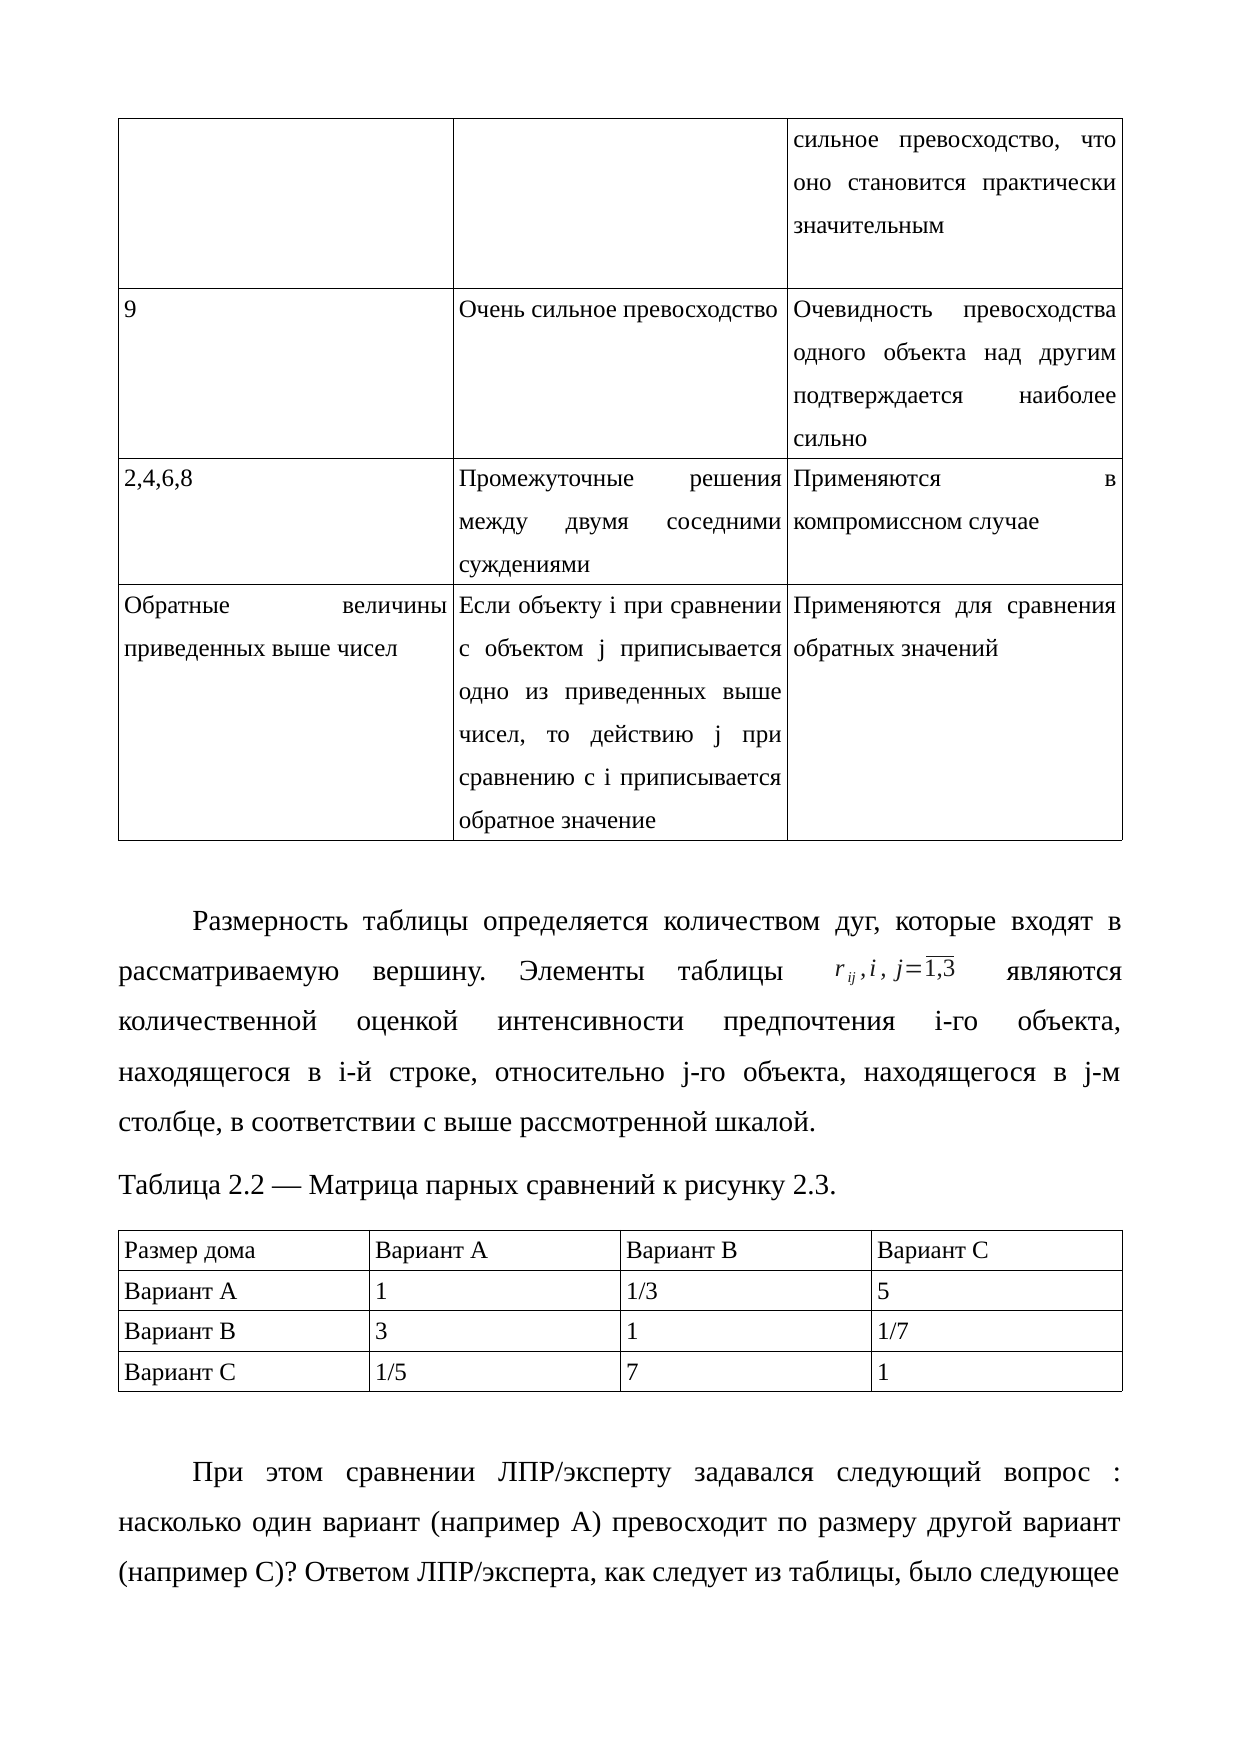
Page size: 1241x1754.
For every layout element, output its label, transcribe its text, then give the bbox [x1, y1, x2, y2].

table_cell 7 [621, 1352, 871, 1391]
table_cell 5 [872, 1271, 1122, 1310]
table_cell 2,4,6,8 [119, 459, 453, 584]
table_cell 1/7 [872, 1311, 1122, 1351]
table_cell Промежуточные решения между двумя соседними суждениями [454, 459, 787, 584]
table_header Вариант C [872, 1231, 1122, 1270]
text Размерность таблицы определяется количеством дуг, которые входят в рассматриваемую вершину. Элементы таблицы являются количественной оценкой интенсивности предпочтения i-го объекта, находящегося в i-й строке, относительно j-го объекта, находящегося в j-м столбце, в соответствии с выше рассмотренной шкалой. [118, 903, 1122, 1138]
table_cell Применяются в компромиссном случае [788, 459, 1122, 584]
table_cell Очевидность превосходства одного объекта над другим подтверждается наиболее сильно [788, 289, 1122, 457]
table_cell Вариант C [119, 1352, 369, 1391]
table_cell [454, 119, 787, 288]
table_header Вариант А [370, 1231, 620, 1270]
table_cell 1/3 [621, 1271, 871, 1310]
table_cell 1 [621, 1311, 871, 1351]
table_cell Если объекту i при сравнении с объектом j приписывается одно из приведенных выше чисел, то действию j при сравнению с i приписывается обратное значение [454, 585, 787, 840]
table_cell [119, 119, 453, 288]
table_cell 1 [872, 1352, 1122, 1391]
table_cell Вариант А [119, 1271, 369, 1310]
table_header Размер дома [119, 1231, 369, 1270]
table_cell 3 [370, 1311, 620, 1351]
table_cell сильное превосходство, что оно становится практически значительным [788, 119, 1122, 288]
table_cell 9 [119, 289, 453, 457]
text Таблица 2.2 — Матрица парных сравнений к рисунку 2.3. [118, 1167, 1122, 1201]
table_cell Вариант B [119, 1311, 369, 1351]
table_cell Обратные величины приведенных выше чисел [119, 585, 453, 840]
table_cell 1/5 [370, 1352, 620, 1391]
table_cell Очень сильное превосходство [454, 289, 787, 457]
table_cell Применяются для сравнения обратных значений [788, 585, 1122, 840]
text При этом сравнении ЛПР/эксперту задавался следующий вопрос : насколько один вариант (например А) превосходит по размеру другой вариант (например С)? Ответом ЛПР/эксперта, как следует из таблицы, было следующее [118, 1454, 1122, 1588]
table_cell 1 [370, 1271, 620, 1310]
table_header Вариант B [621, 1231, 871, 1270]
